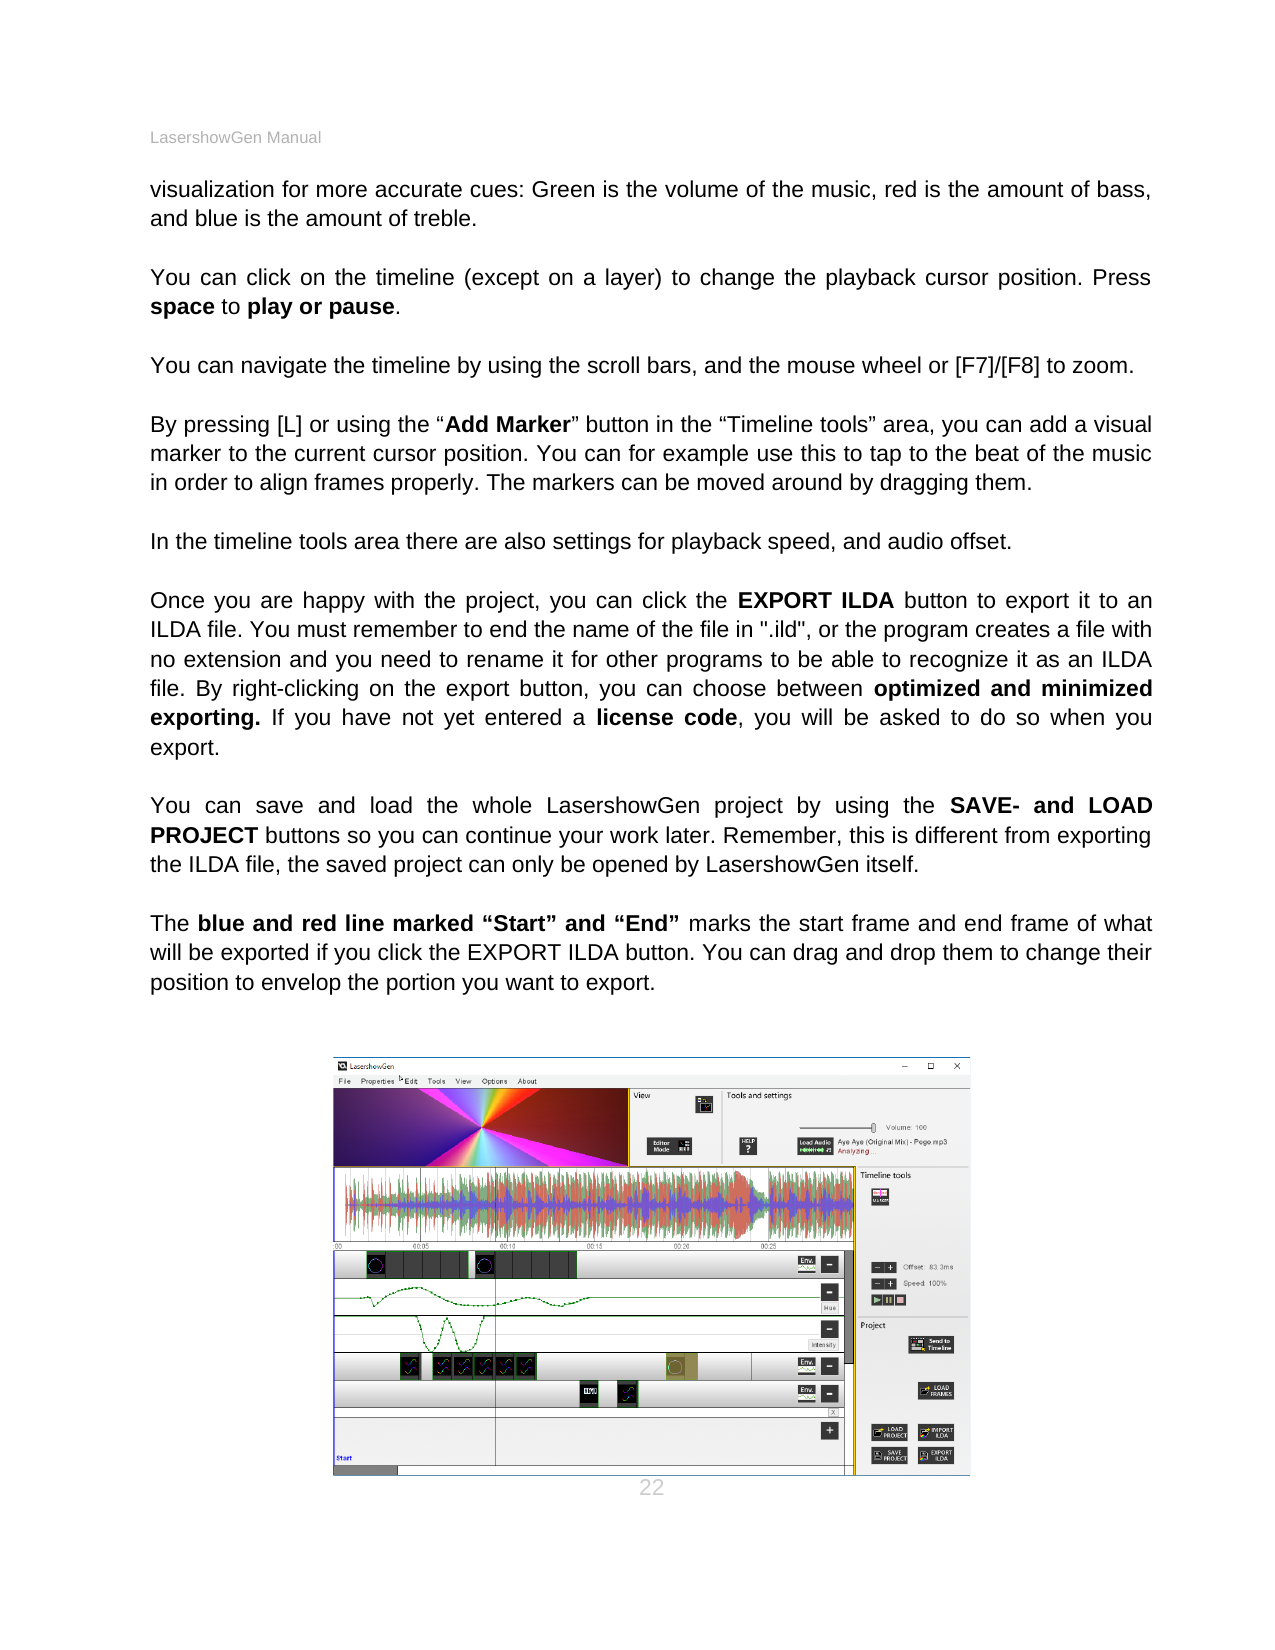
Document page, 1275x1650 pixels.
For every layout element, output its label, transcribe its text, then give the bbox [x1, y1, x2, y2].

text You can navigate the timeline by using the scroll bars, and the mouse wheel or [F7]/[F8] to zoom. [150, 352, 1153, 378]
picture [333, 1057, 971, 1476]
text Once you are happy with the project, you can click the EXPORT ILDA button to export it to an ILDA file. You must remember to end the name of the file in ".ild", or the program creates a file with no extension and you need to rename it for other programs to be able to recognize it as an ILDA file. By right-clicking on the export button, you can choose between optimized and minimized exporting. If you have not yet entered a license code, you will be asked to do so when you export. [150, 587, 1153, 760]
text By pressing [L] or using the “Add Marker” button in the “Timeline tools” area, you can add a visual marker to the current cursor position. You can for example use this to tap to the beat of the music in order to align frames properly. The markers can be moved around by dragging them. [150, 411, 1153, 496]
text visualization for more accurate cues: Green is the volume of the music, red is the amount of bass, and blue is the amount of treble. [150, 176, 1153, 231]
text You can click on the timeline (except on a layer) to change the playback cursor position. Press space to play or pause. [150, 264, 1153, 319]
text You can save and load the whole LasershowGen project by using the SAVE- and LOAD PROJECT buttons so you can continue your work later. Remember, this is different from exporting the ILDA file, the saved project can only be opened by LasershowGen itself. [150, 793, 1153, 877]
text The blue and red line marked “Start” and “End” marks the start frame and end frame of what will be exported if you click the EXPORT ILDA button. You can drag and drop them to change their position to envelop the portion you want to export. [150, 911, 1153, 995]
text In the timeline tools area there are also settings for playback speed, and audio offset. [150, 529, 1153, 554]
